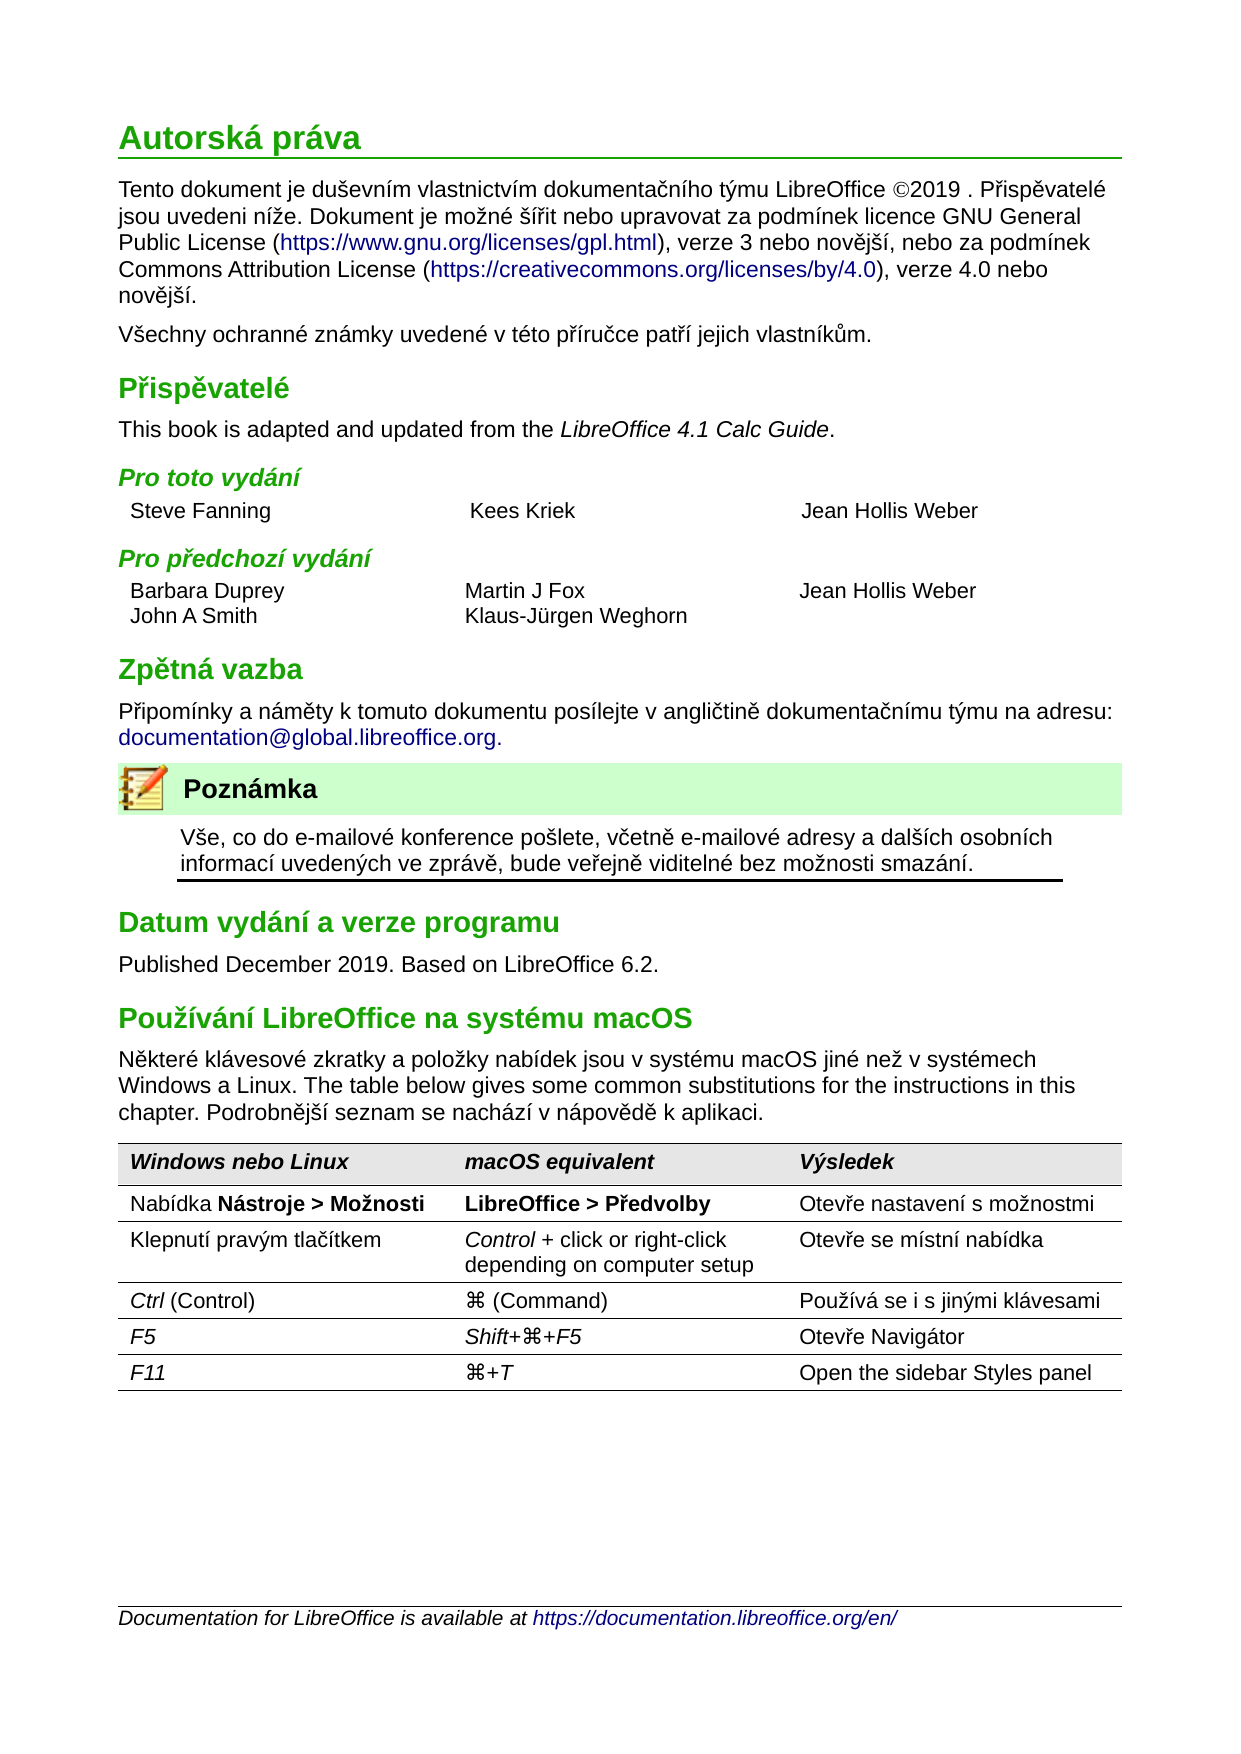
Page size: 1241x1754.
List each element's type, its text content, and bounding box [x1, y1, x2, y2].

subtitle Poznámka [118, 763, 1122, 815]
table_cell John A Smith [118, 604, 453, 629]
picture [119, 763, 170, 814]
subtitle Zpětná vazba [118, 652, 1122, 686]
subtitle Používání LibreOffice na systému macOS [118, 1001, 1122, 1034]
text Některé klávesové zkratky a položky nabídek jsou v systému macOS jiné než v systémech Windows a Linux. The table below gives some common substitutions for the instructions in this chapter. Podrobnější seznam se nachází v nápovědě k aplikaci. [118, 1046, 1122, 1125]
table_header macOS equivalent [453, 1144, 787, 1184]
table_cell F11 [118, 1355, 453, 1389]
table_cell Open the sidebar Styles panel [787, 1355, 1122, 1389]
text Tento dokument je duševním vlastnictvím dokumentačního týmu LibreOffice ©2019 . Přispěvatelé jsou uvedeni níže. Dokument je možné šířit nebo upravovat za podmínek licence GNU General Public License (https://www.gnu.org/licenses/gpl.html), verze 3 nebo novější, nebo za podmínek Commons Attribution License (https://creativecommons.org/licenses/by/4.0), verze 4.0 nebo novější. [118, 176, 1122, 308]
table_cell Control + click or right-click depending on computer setup [453, 1222, 787, 1282]
subtitle Datum vydání a verze programu [118, 905, 1122, 939]
table_header Kees Kriek [458, 498, 789, 523]
table_header Steve Fanning [118, 498, 458, 523]
table_cell LibreOffice > Předvolby [453, 1186, 787, 1221]
subtitle Přispěvatelé [118, 371, 1122, 404]
table_cell Nabídka Nástroje > Možnosti [118, 1186, 453, 1221]
table_header Martin J Fox [453, 578, 787, 603]
text Všechny ochranné známky uvedené v této příručce patří jejich vlastníkům. [118, 321, 1122, 347]
table_cell [788, 604, 1122, 629]
text Published December 2019. Based on LibreOffice 6.2. [118, 951, 1122, 977]
table_header Jean Hollis Weber [789, 498, 1122, 523]
table_cell Otevře nastavení s možnostmi [787, 1186, 1122, 1221]
subtitle Pro předchozí vydání [118, 543, 1122, 572]
text This book is adapted and updated from the LibreOffice 4.1 Calc Guide. [118, 416, 1122, 442]
table_cell ⌘ (Command) [453, 1283, 787, 1318]
table_header Jean Hollis Weber [788, 578, 1122, 603]
table_cell Klepnutí pravým tlačítkem [118, 1222, 453, 1282]
table_cell Používá se i s jinými klávesami [787, 1283, 1122, 1318]
subtitle Pro toto vydání [118, 463, 1122, 492]
table_cell Otevře Navigátor [787, 1319, 1122, 1353]
table_cell Shift+⌘+F5 [453, 1319, 787, 1353]
table_cell Ctrl (Control) [118, 1283, 453, 1318]
table_cell Otevře se místní nabídka [787, 1222, 1122, 1282]
text Připomínky a náměty k tomuto dokumentu posílejte v angličtině dokumentačnímu týmu na adresu: documentation@global.libreoffice.org. [118, 698, 1122, 750]
text Vše, co do e-mailové konference pošlete, včetně e-mailové adresy a dalších osobních informací uvedených ve zprávě, bude veřejně viditelné bez možnosti smazání. [177, 821, 1063, 879]
subtitle Autorská práva [118, 118, 1122, 157]
table_cell ⌘+T [453, 1355, 787, 1389]
table_header Výsledek [787, 1144, 1122, 1184]
table_header Windows nebo Linux [118, 1144, 453, 1184]
table_header Barbara Duprey [118, 578, 453, 603]
table_cell Klaus-Jürgen Weghorn [453, 604, 787, 629]
table_cell F5 [118, 1319, 453, 1353]
